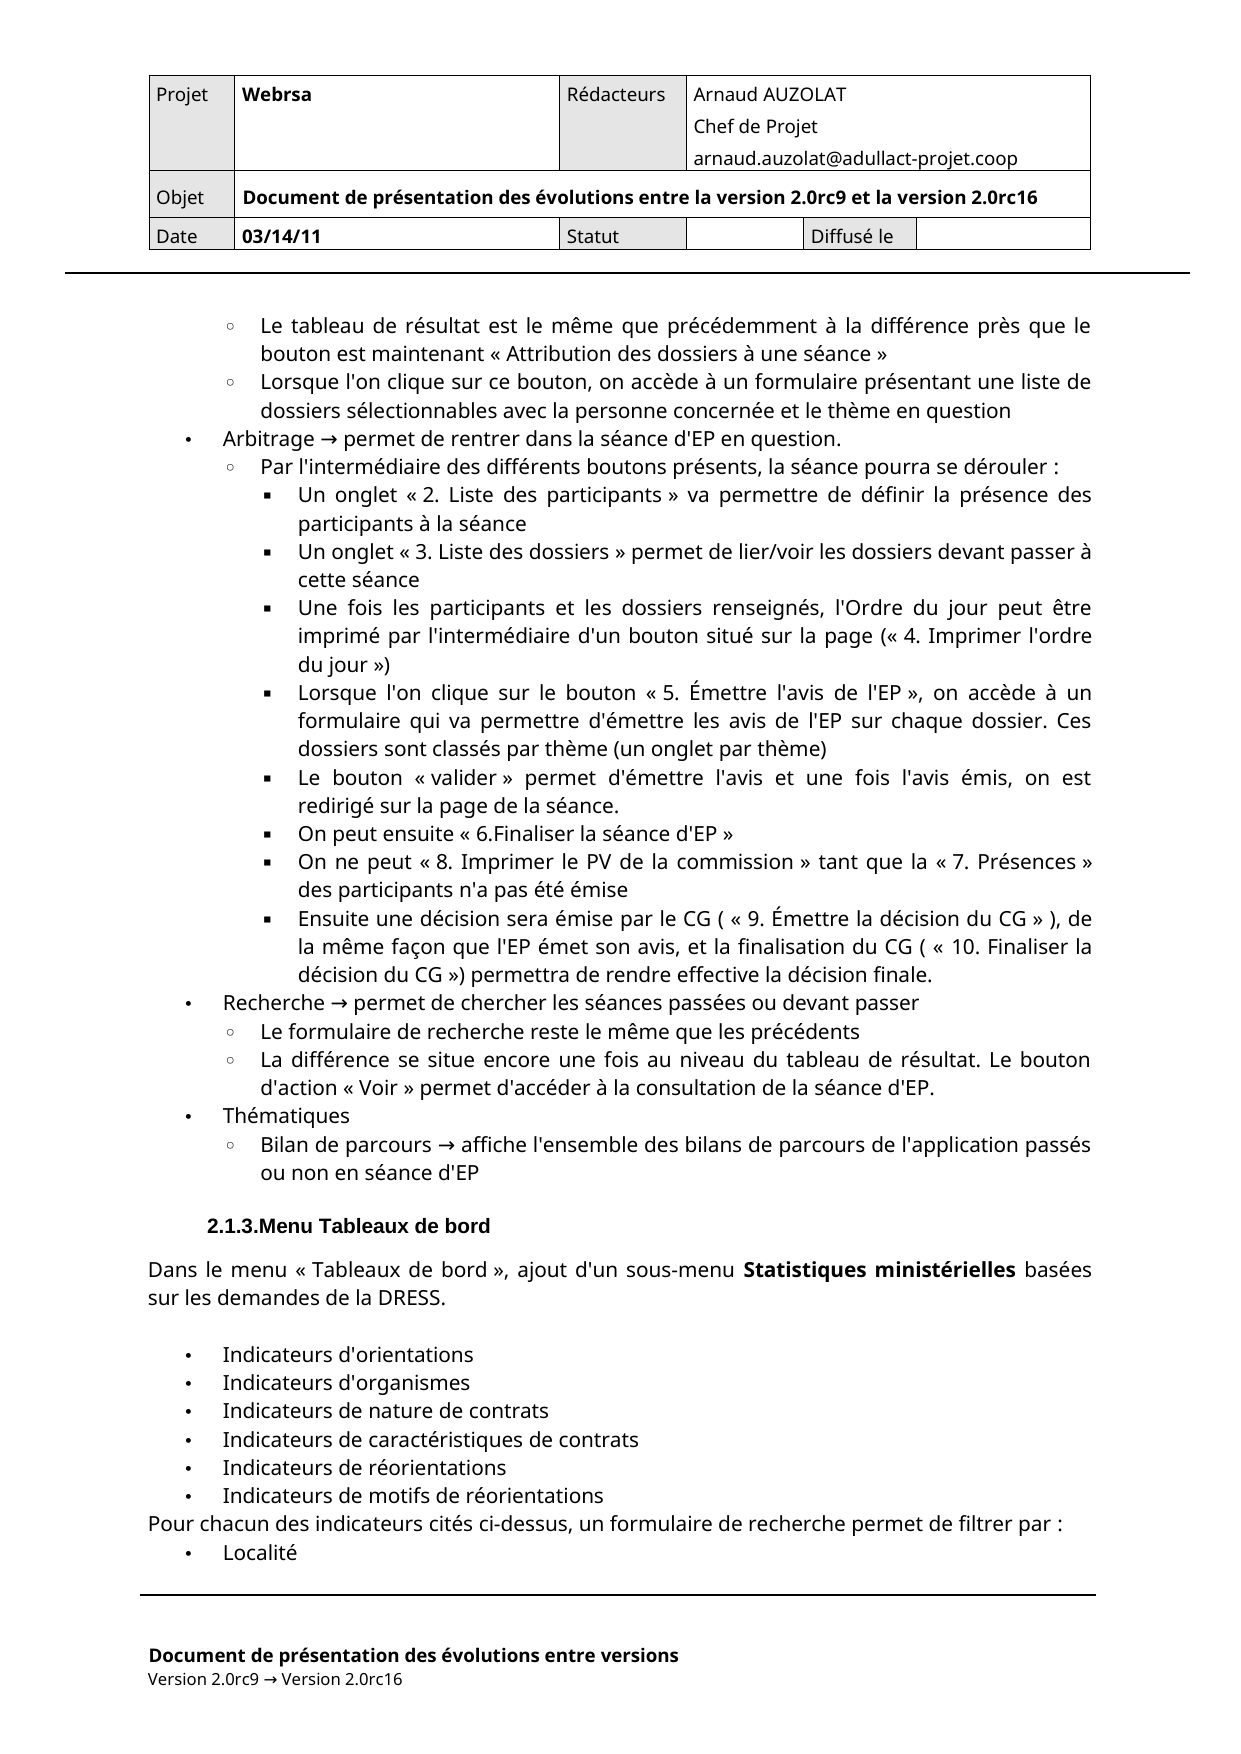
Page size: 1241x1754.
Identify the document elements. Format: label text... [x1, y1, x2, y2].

list Ensuite une décision sera émise par le CG ( « 9. Émettre la décision du CG » ), de la même façon que l'EP émet son avis, et la finalisation du CG ( « 10. Finaliser la décision du CG ») permettra de rendre effective la décision finale. [260, 904, 1092, 988]
list Arbitrage → permet de rentrer dans la séance d'EP en question. [185, 424, 1092, 452]
list Un onglet « 2. Liste des participants » va permettre de définir la présence des participants à la séance [260, 480, 1092, 537]
list On peut ensuite « 6.Finaliser la séance d'EP » [260, 819, 1092, 847]
list Par l'intermédiaire des différents boutons présents, la séance pourra se dérouler : [223, 452, 1092, 480]
text Dans le menu « Tableaux de bord », ajout d'un sous-menu Statistiques ministérielles basées sur les demandes de la DRESS. [148, 1255, 1092, 1312]
list Thématiques [185, 1101, 1092, 1130]
list Indicateurs d'organismes [185, 1368, 1092, 1396]
list Indicateurs d'orientations [185, 1340, 1092, 1368]
list Indicateurs de motifs de réorientations [185, 1481, 1092, 1509]
subtitle Menu Tableaux de bord [207, 1214, 1092, 1238]
list Le formulaire de recherche reste le même que les précédents [223, 1017, 1092, 1045]
list Indicateurs de nature de contrats [185, 1396, 1092, 1425]
list Un onglet « 3. Liste des dossiers » permet de lier/voir les dossiers devant passer à cette séance [260, 537, 1092, 593]
list Une fois les participants et les dossiers renseignés, l'Ordre du jour peut être imprimé par l'intermédiaire d'un bouton situé sur la page (« 4. Imprimer l'ordre du jour ») [260, 593, 1092, 678]
list On ne peut « 8. Imprimer le PV de la commission » tant que la « 7. Présences » des participants n'a pas été émise [260, 847, 1092, 904]
list Le bouton « valider » permet d'émettre l'avis et une fois l'avis émis, on est redirigé sur la page de la séance. [260, 763, 1092, 819]
list Bilan de parcours → affiche l'ensemble des bilans de parcours de l'application passés ou non en séance d'EP [223, 1130, 1092, 1186]
list Recherche → permet de chercher les séances passées ou devant passer [185, 988, 1092, 1017]
list Le tableau de résultat est le même que précédemment à la différence près que le bouton est maintenant « Attribution des dossiers à une séance » [223, 311, 1092, 367]
list La différence se situe encore une fois au niveau du tableau de résultat. Le bouton d'action « Voir » permet d'accéder à la consultation de la séance d'EP. [223, 1045, 1092, 1101]
list Indicateurs de réorientations [185, 1453, 1092, 1481]
list Indicateurs de caractéristiques de contrats [185, 1425, 1092, 1453]
text Pour chacun des indicateurs cités ci-dessus, un formulaire de recherche permet de filtrer par : [148, 1509, 1092, 1538]
list Localité [185, 1538, 1092, 1566]
list Lorsque l'on clique sur ce bouton, on accède à un formulaire présentant une liste de dossiers sélectionnables avec la personne concernée et le thème en question [223, 367, 1092, 424]
list Lorsque l'on clique sur le bouton « 5. Émettre l'avis de l'EP », on accède à un formulaire qui va permettre d'émettre les avis de l'EP sur chaque dossier. Ces dossiers sont classés par thème (un onglet par thème) [260, 678, 1092, 763]
